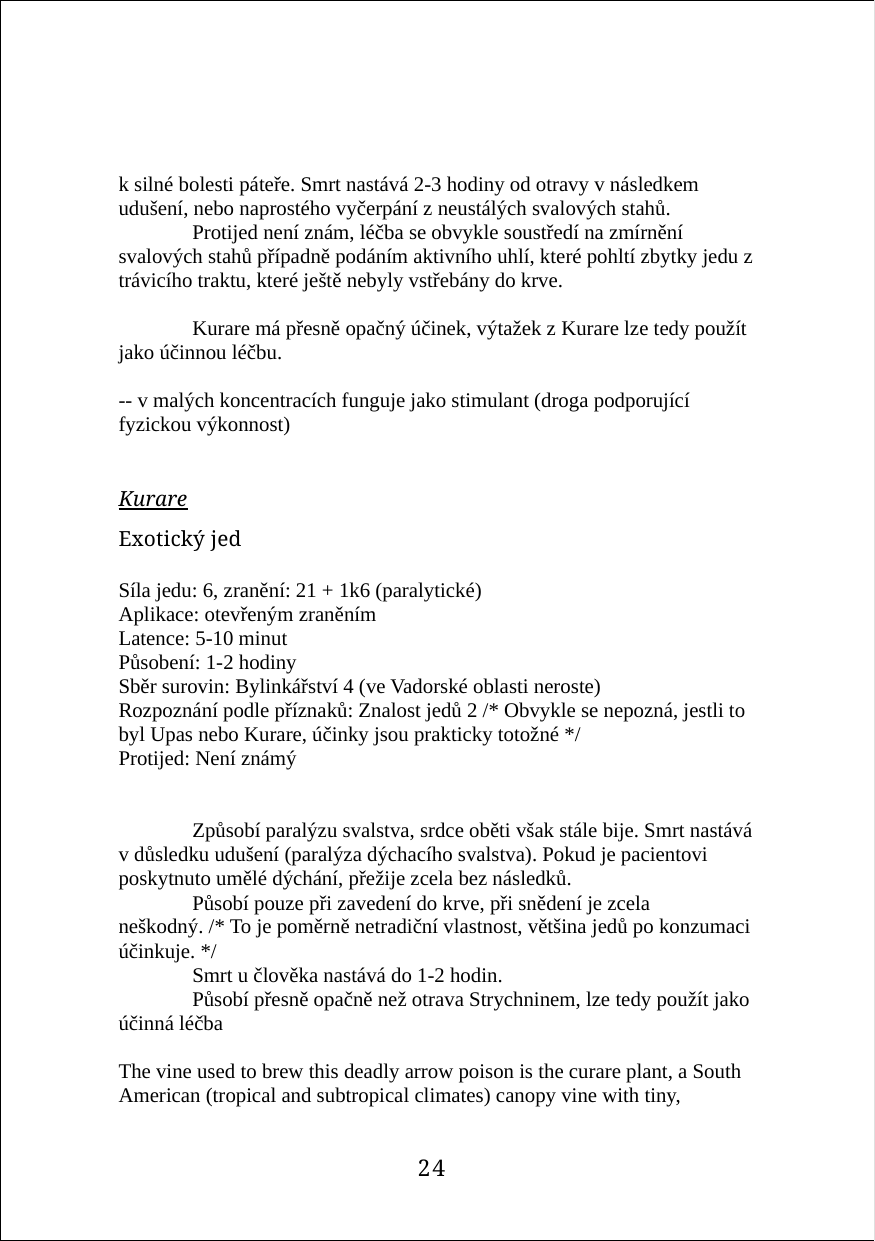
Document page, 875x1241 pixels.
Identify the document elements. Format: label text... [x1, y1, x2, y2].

text Rozpoznání podle příznaků: Znalost jedů 2 /* Obvykle se nepozná, jestli to byl Upas nebo Kurare, účinky jsou prakticky totožné */ [118, 698, 756, 746]
text The vine used to brew this deadly arrow poison is the curare plant, a South American (tropical and subtropical climates) canopy vine with tiny, [118, 1059, 756, 1107]
text Exotický jed [118, 524, 756, 553]
text Aplikace: otevřeným zraněním [118, 602, 756, 626]
text Působí pouze při zavedení do krve, při snědení je zcela neškodný. /* To je poměrně netradiční vlastnost, většina jedů po konzumaci účinkuje. */ [118, 890, 756, 963]
subtitle Kurare [118, 484, 756, 513]
text Sběr surovin: Bylinkářství 4 (ve Vadorské oblasti neroste) [118, 674, 756, 698]
text Protijed není znám, léčba se obvykle soustředí na zmírnění svalových stahů případně podáním aktivního uhlí, které pohltí zbytky jedu z trávicího traktu, které ještě nebyly vstřebány do krve. [118, 220, 756, 292]
text -- v malých koncentracích funguje jako stimulant (droga podporující fyzickou výkonnost) [118, 388, 756, 436]
text Kurare má přesně opačný účinek, výtažek z Kurare lze tedy použít jako účinnou léčbu. [118, 316, 756, 364]
text Protijed: Není známý [118, 746, 756, 770]
text Působí přesně opačně než otrava Strychninem, lze tedy použít jako účinná léčba [118, 987, 756, 1035]
text Způsobí paralýzu svalstva, srdce oběti však stále bije. Smrt nastává v důsledku udušení (paralýza dýchacího svalstva). Pokud je pacientovi poskytnuto umělé dýchání, přežije zcela bez následků. [118, 818, 756, 890]
text Síla jedu: 6, zranění: 21 + 1k6 (paralytické) [118, 578, 756, 602]
text Smrt u člověka nastává do 1-2 hodin. [118, 963, 756, 987]
text Působení: 1-2 hodiny [118, 650, 756, 674]
text k silné bolesti páteře. Smrt nastává 2-3 hodiny od otravy v následkem udušení, nebo naprostého vyčerpání z neustálých svalových stahů. [118, 172, 756, 220]
text Latence: 5-10 minut [118, 626, 756, 650]
